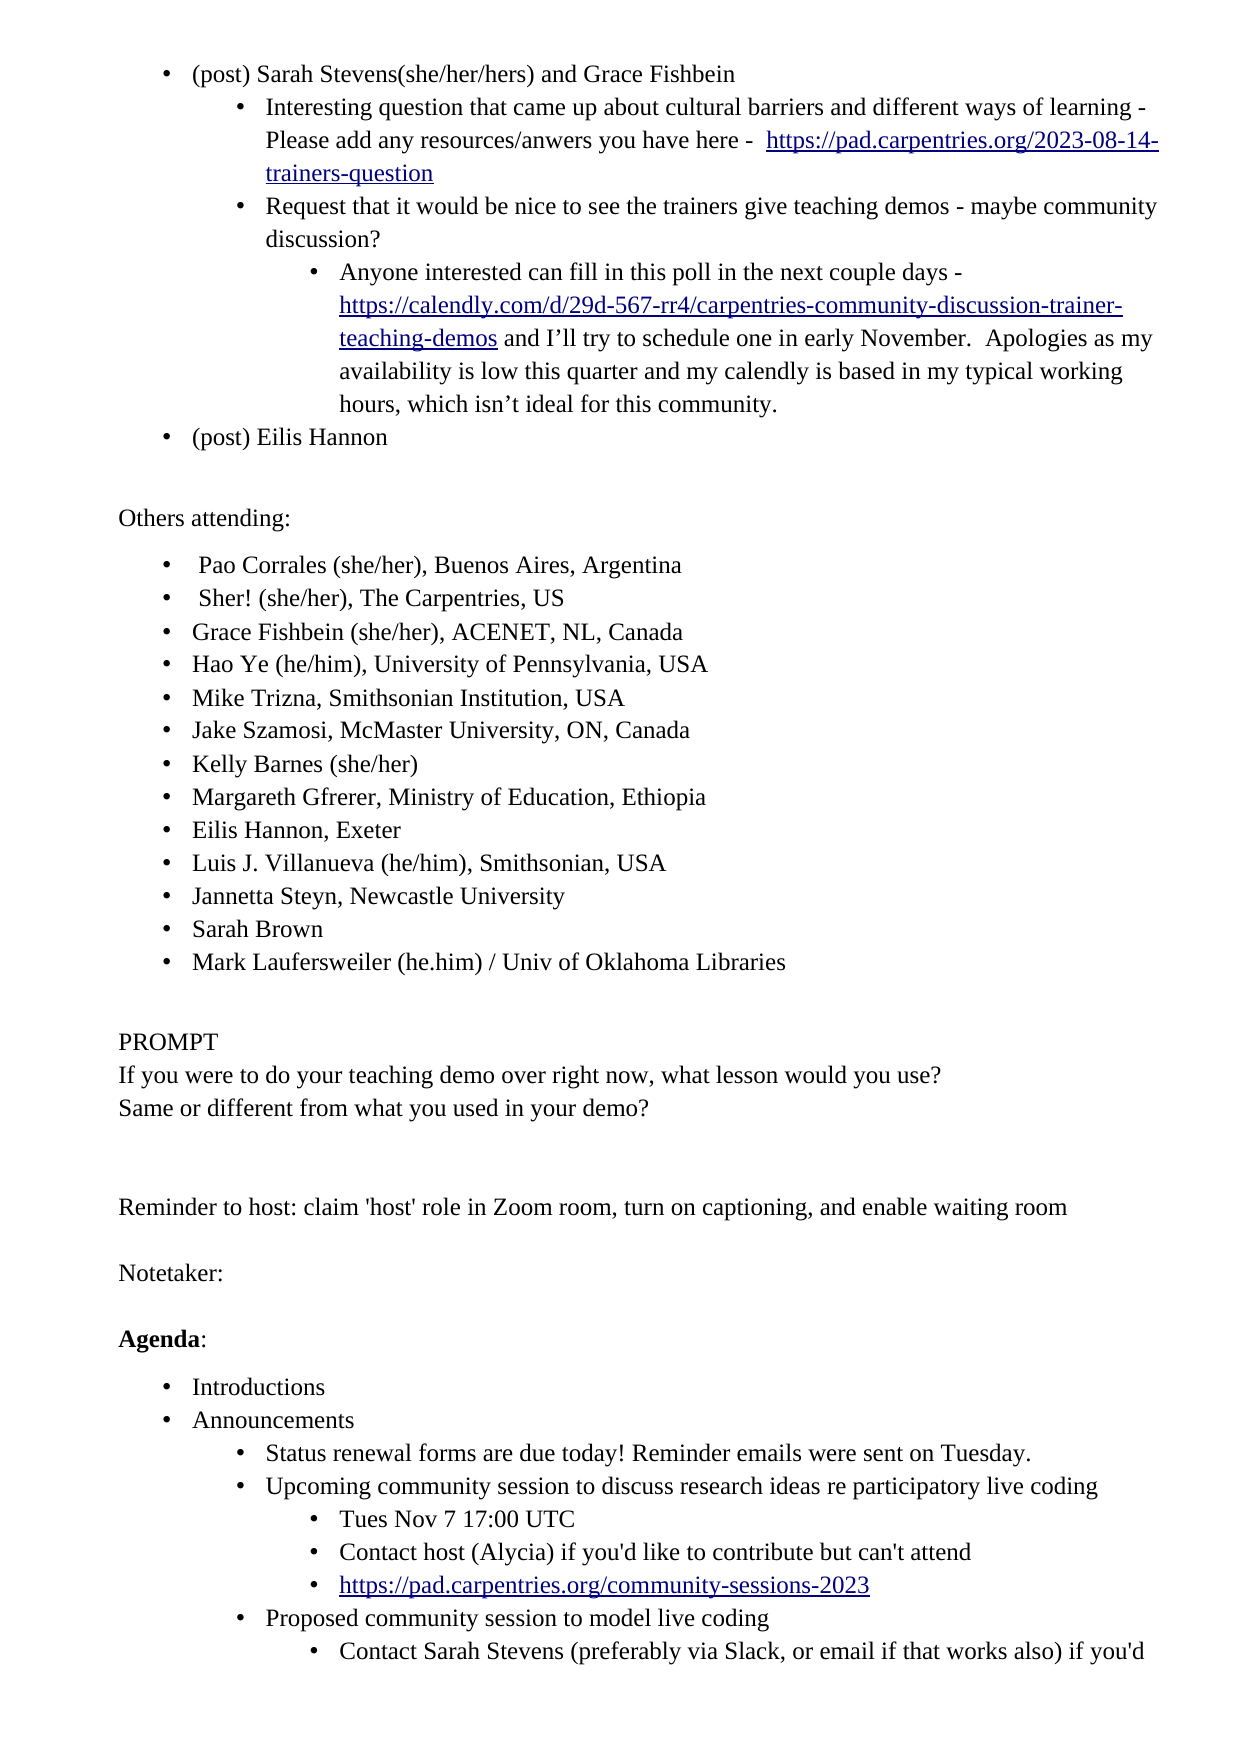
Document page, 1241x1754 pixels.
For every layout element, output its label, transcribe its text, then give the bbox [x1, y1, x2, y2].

list Pao Corrales (she/her), Buenos Aires, Argentina [162, 551, 1181, 579]
list Sarah Brown [162, 914, 1181, 942]
list Grace Fishbein (she/her), ACENET, NL, Canada [162, 617, 1181, 645]
list Contact Sarah Stevens (preferably via Slack, or email if that works also) if you'd [309, 1636, 1181, 1665]
list Contact host (Alycia) if you'd like to contribute but can't attend [309, 1537, 1181, 1566]
list Proposed community session to model live coding [236, 1603, 1181, 1632]
list Tues Nov 7 17:00 UTC [309, 1504, 1181, 1533]
text Others attending: [118, 470, 1181, 532]
text PROMPT If you were to do your teaching demo over right now, what lesson would you use? Same or different from what you used in your demo? Reminder to host: claim 'host' role in Zoom room, turn on captioning, and enable waiting room Notetaker: Agenda: [118, 994, 1181, 1353]
list Introductions [162, 1372, 1181, 1401]
list Upcoming community session to discuss research ideas re participatory live coding [236, 1471, 1181, 1500]
list Luis J. Villanueva (he/him), Smithsonian, USA [162, 848, 1181, 876]
list Margareth Gfrerer, Ministry of Education, Ethiopia [162, 782, 1181, 810]
list https://pad.carpentries.org/community-sessions-2023 [309, 1570, 1181, 1599]
list (post) Sarah Stevens(she/her/hers) and Grace Fishbein [162, 59, 1181, 88]
list Anyone interested can fill in this poll in the next couple days - https://calendly.com/d/29d-567-rr4/carpentries-community-discussion-trainer-teaching-demos and I’ll try to schedule one in early November. Apologies as my availability is low this quarter and my calendly is based in my typical working hours, which isn’t ideal for this community. [309, 257, 1181, 418]
list Eilis Hannon, Exeter [162, 815, 1181, 843]
list Sher! (she/her), The Carpentries, US [162, 583, 1181, 612]
list Jake Szamosi, McMaster University, ON, Canada [162, 716, 1181, 744]
list Mark Laufersweiler (he.him) / Univ of Oklahoma Libraries [162, 947, 1181, 976]
list Jannetta Steyn, Newcastle University [162, 881, 1181, 909]
list Kelly Barnes (she/her) [162, 749, 1181, 777]
list Hao Ye (he/him), University of Pennsylvania, USA [162, 649, 1181, 678]
list Interesting question that came up about cultural barriers and different ways of learning - Please add any resources/anwers you have here - https://pad.carpentries.org/2023-08-14-trainers-question [236, 92, 1181, 187]
list Status renewal forms are due today! Reminder emails were sent on Tuesday. [236, 1438, 1181, 1467]
list Announcements [162, 1405, 1181, 1434]
list (post) Eilis Hannon [162, 422, 1181, 451]
list Mike Trizna, Smithsonian Institution, USA [162, 683, 1181, 711]
list Request that it would be nice to see the trainers give teaching demos - maybe community discussion? [236, 191, 1181, 253]
